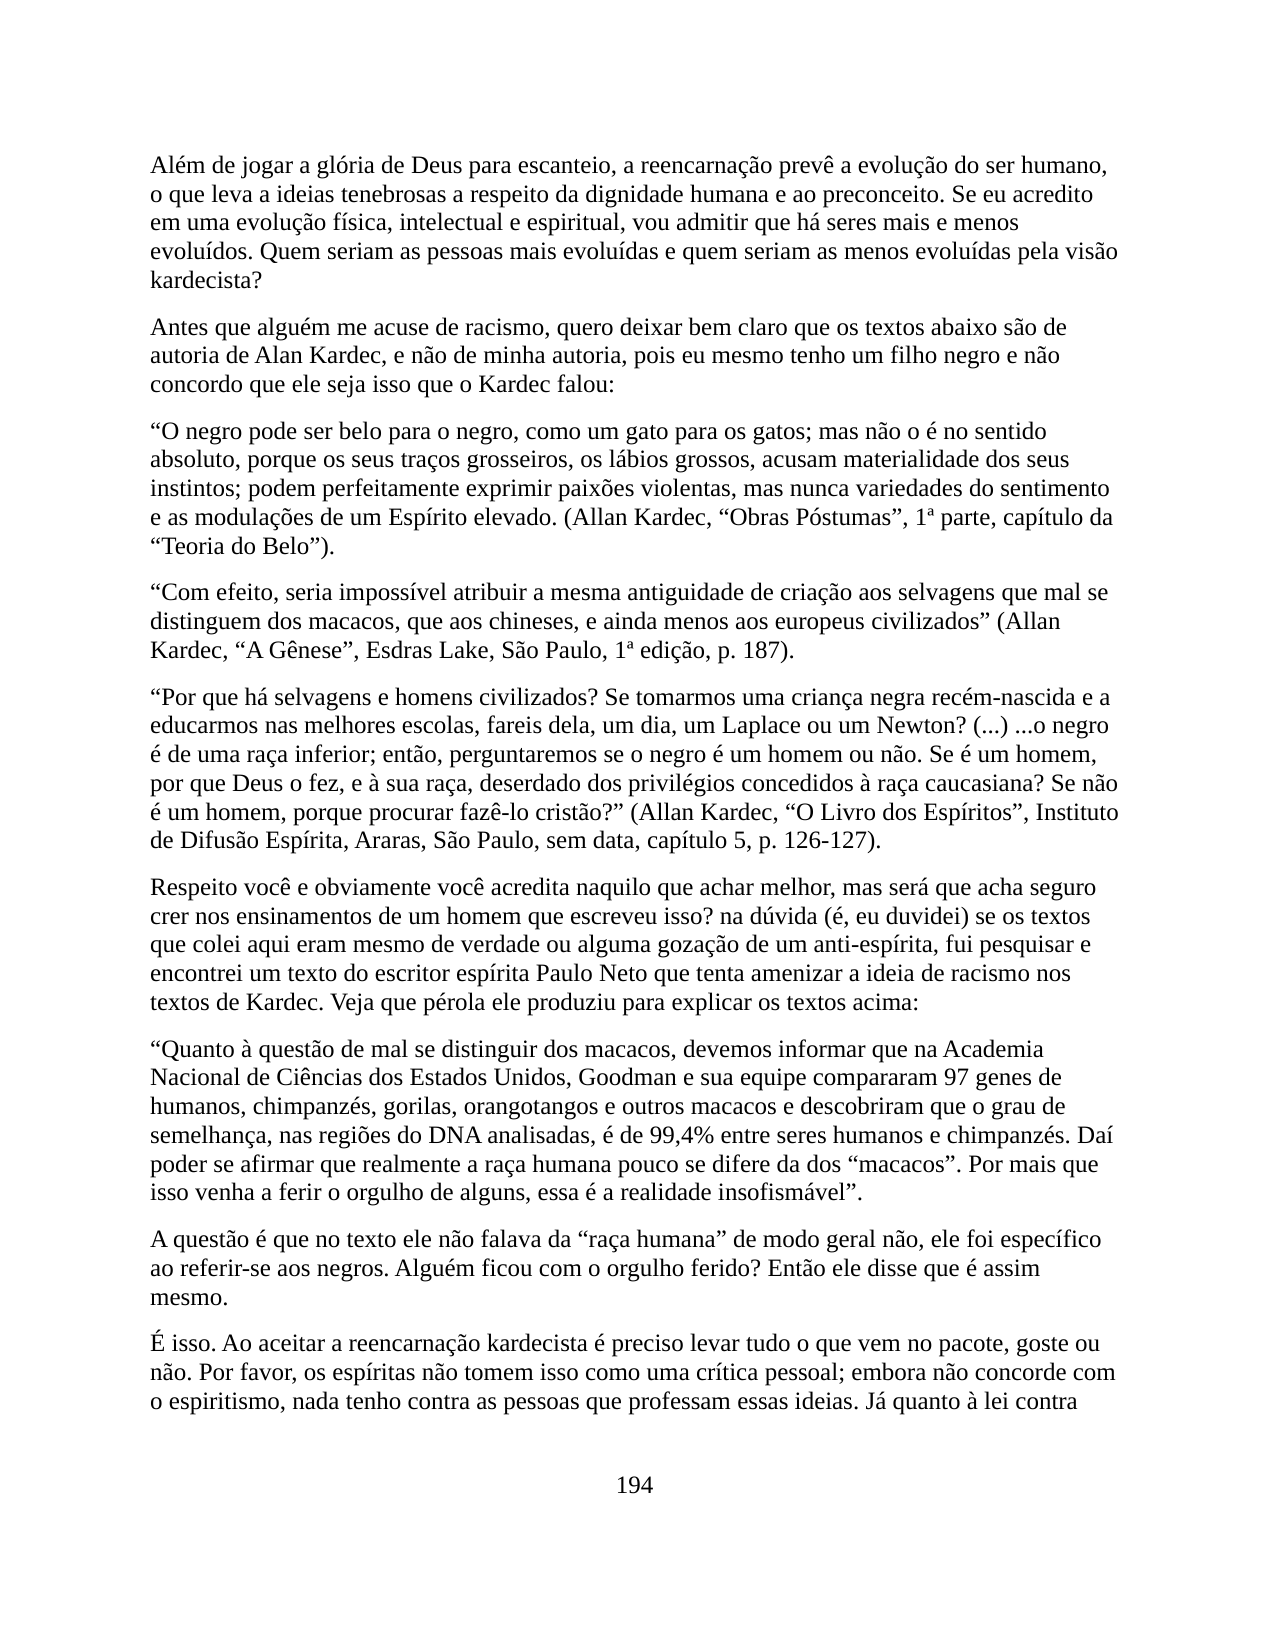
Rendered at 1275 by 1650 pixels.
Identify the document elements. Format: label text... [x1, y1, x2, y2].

text “Por que há selvagens e homens civilizados? Se tomarmos uma criança negra recém-nascida e a educarmos nas melhores escolas, fareis dela, um dia, um Laplace ou um Newton? (...) ...o negro é de uma raça inferior; então, perguntaremos se o negro é um homem ou não. Se é um homem, por que Deus o fez, e à sua raça, deserdado dos privilégios concedidos à raça caucasiana? Se não é um homem, porque procurar fazê-lo cristão?” (Allan Kardec, “O Livro dos Espíritos”, Instituto de Difusão Espírita, Araras, São Paulo, sem data, capítulo 5, p. 126-127). [150, 682, 1125, 854]
text A questão é que no texto ele não falava da “raça humana” de modo geral não, ele foi específico ao referir-se aos negros. Alguém ficou com o orgulho ferido? Então ele disse que é assim mesmo. [150, 1224, 1125, 1310]
text Além de jogar a glória de Deus para escanteio, a reencarnação prevê a evolução do ser humano, o que leva a ideias tenebrosas a respeito da dignidade humana e ao preconceito. Se eu acredito em uma evolução física, intelectual e espiritual, vou admitir que há seres mais e menos evoluídos. Quem seriam as pessoas mais evoluídas e quem seriam as menos evoluídas pela visão kardecista? [150, 150, 1125, 294]
text É isso. Ao aceitar a reencarnação kardecista é preciso levar tudo o que vem no pacote, goste ou não. Por favor, os espíritas não tomem isso como uma crítica pessoal; embora não concorde com o espiritismo, nada tenho contra as pessoas que professam essas ideias. Já quanto à lei contra [150, 1328, 1125, 1414]
text “Quanto à questão de mal se distinguir dos macacos, devemos informar que na Academia Nacional de Ciências dos Estados Unidos, Goodman e sua equipe compararam 97 genes de humanos, chimpanzés, gorilas, orangotangos e outros macacos e descobriram que o grau de semelhança, nas regiões do DNA analisadas, é de 99,4% entre seres humanos e chimpanzés. Daí poder se afirmar que realmente a raça humana pouco se difere da dos “macacos”. Por mais que isso venha a ferir o orgulho de alguns, essa é a realidade insofismável”. [150, 1034, 1125, 1206]
text Antes que alguém me acuse de racismo, quero deixar bem claro que os textos abaixo são de autoria de Alan Kardec, e não de minha autoria, pois eu mesmo tenho um filho negro e não concordo que ele seja isso que o Kardec falou: [150, 312, 1125, 398]
text “O negro pode ser belo para o negro, como um gato para os gatos; mas não o é no sentido absoluto, porque os seus traços grosseiros, os lábios grossos, acusam materialidade dos seus instintos; podem perfeitamente exprimir paixões violentas, mas nunca variedades do sentimento e as modulações de um Espírito elevado. (Allan Kardec, “Obras Póstumas”, 1ª parte, capítulo da “Teoria do Belo”). [150, 416, 1125, 559]
text “Com efeito, seria impossível atribuir a mesma antiguidade de criação aos selvagens que mal se distinguem dos macacos, que aos chineses, e ainda menos aos europeus civilizados” (Allan Kardec, “A Gênese”, Esdras Lake, São Paulo, 1ª edição, p. 187). [150, 577, 1125, 664]
text Respeito você e obviamente você acredita naquilo que achar melhor, mas será que acha seguro crer nos ensinamentos de um homem que escreveu isso? na dúvida (é, eu duvidei) se os textos que colei aqui eram mesmo de verdade ou alguma gozação de um anti-espírita, fui pesquisar e encontrei um texto do escritor espírita Paulo Neto que tenta amenizar a ideia de racismo nos textos de Kardec. Veja que pérola ele produziu para explicar os textos acima: [150, 872, 1125, 1016]
